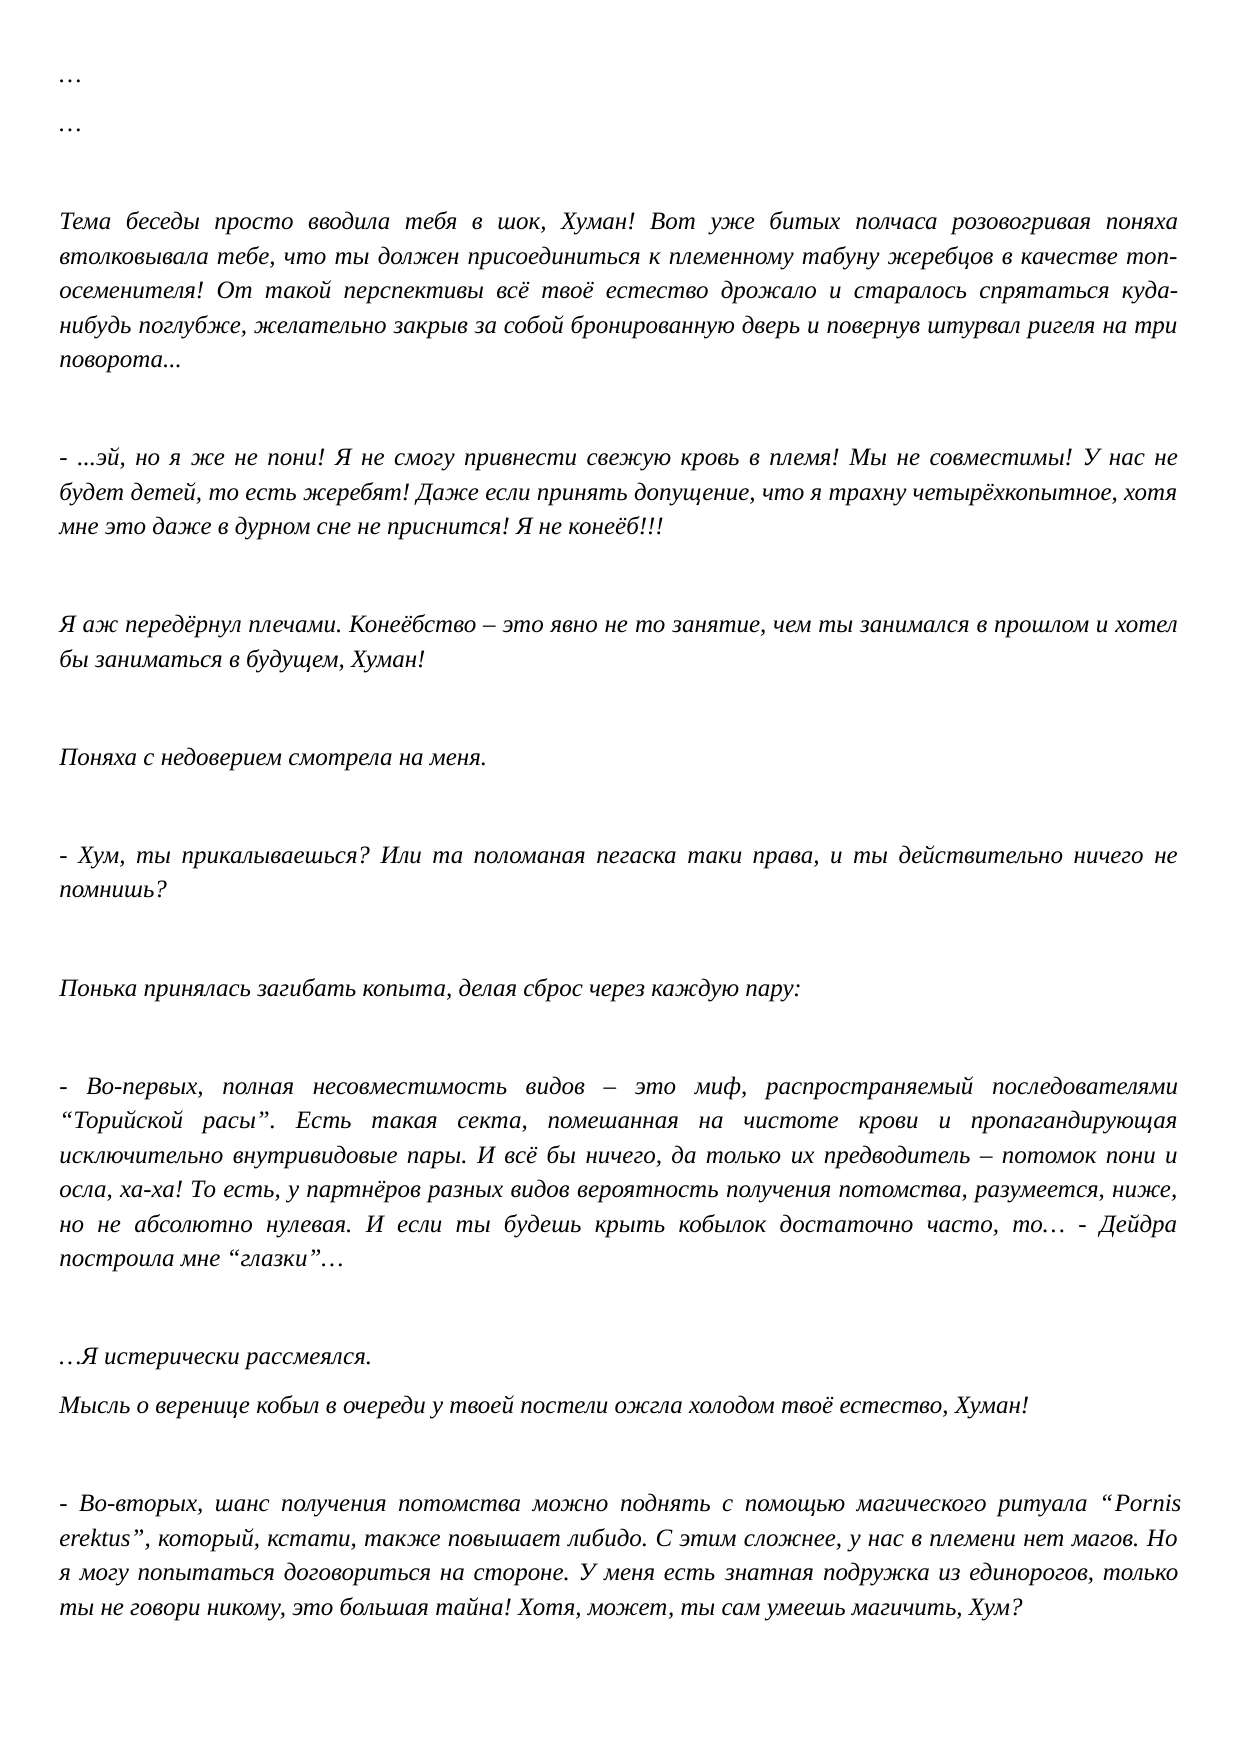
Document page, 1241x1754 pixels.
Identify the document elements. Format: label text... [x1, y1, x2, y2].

text Я аж передёрнул плечами. Конеёбство – это явно не то занятие, чем ты занимался в прошлом и хотел бы заниматься в будущем, Хуман! [59, 609, 1181, 673]
text Тема беседы просто вводила тебя в шок, Хуман! Вот уже битых полчаса розовогривая поняха втолковывала тебе, что ты должен присоединиться к племенному табуну жеребцов в качестве топ-осеменителя! От такой перспективы всё твоё естество дрожало и старалось спрятаться куда-нибудь поглубже, желательно закрыв за собой бронированную дверь и повернув штурвал ригеля на три поворота... [59, 206, 1181, 373]
text … [59, 108, 1181, 137]
text … [59, 59, 1181, 88]
text - ...эй, но я же не пони! Я не смогу привнести свежую кровь в племя! Мы не совместимы! У нас не будет детей, то есть жеребят! Даже если принять допущение, что я трахну четырёхкопытное, хотя мне это даже в дурном сне не приснится! Я не конеёб!!! [59, 442, 1181, 540]
text Мысль о веренице кобыл в очереди у твоей постели ожгла холодом твоё естество, Хуман! [59, 1390, 1181, 1419]
text - Во-вторых, шанс получения потомства можно поднять с помощью магического ритуала “Pornis erektus”, который, кстати, также повышает либидо. С этим сложнее, у нас в племени нет магов. Но я могу попытаться договориться на стороне. У меня есть знатная подружка из единорогов, только ты не говори никому, это большая тайна! Хотя, может, ты сам умеешь магичить, Хум? [59, 1488, 1181, 1621]
text Поняха с недоверием смотрела на меня. [59, 742, 1181, 771]
text - Хум, ты прикалываешься? Или та поломаная пегаска таки права, и ты действительно ничего не помнишь? [59, 840, 1181, 903]
text Понька принялась загибать копыта, делая сброс через каждую пару: [59, 973, 1181, 1001]
text - Во-первых, полная несовместимость видов – это миф, распространяемый последователями “Торийской расы”. Есть такая секта, помешанная на чистоте крови и пропагандирующая исключительно внутривидовые пары. И всё бы ничего, да только их предводитель – потомок пони и осла, ха-ха! То есть, у партнёров разных видов вероятность получения потомства, разумеется, ниже, но не абсолютно нулевая. И если ты будешь крыть кобылок достаточно часто, то… - Дейдра построила мне “глазки”… [59, 1071, 1181, 1272]
text …Я истерически рассмеялся. [59, 1341, 1181, 1370]
